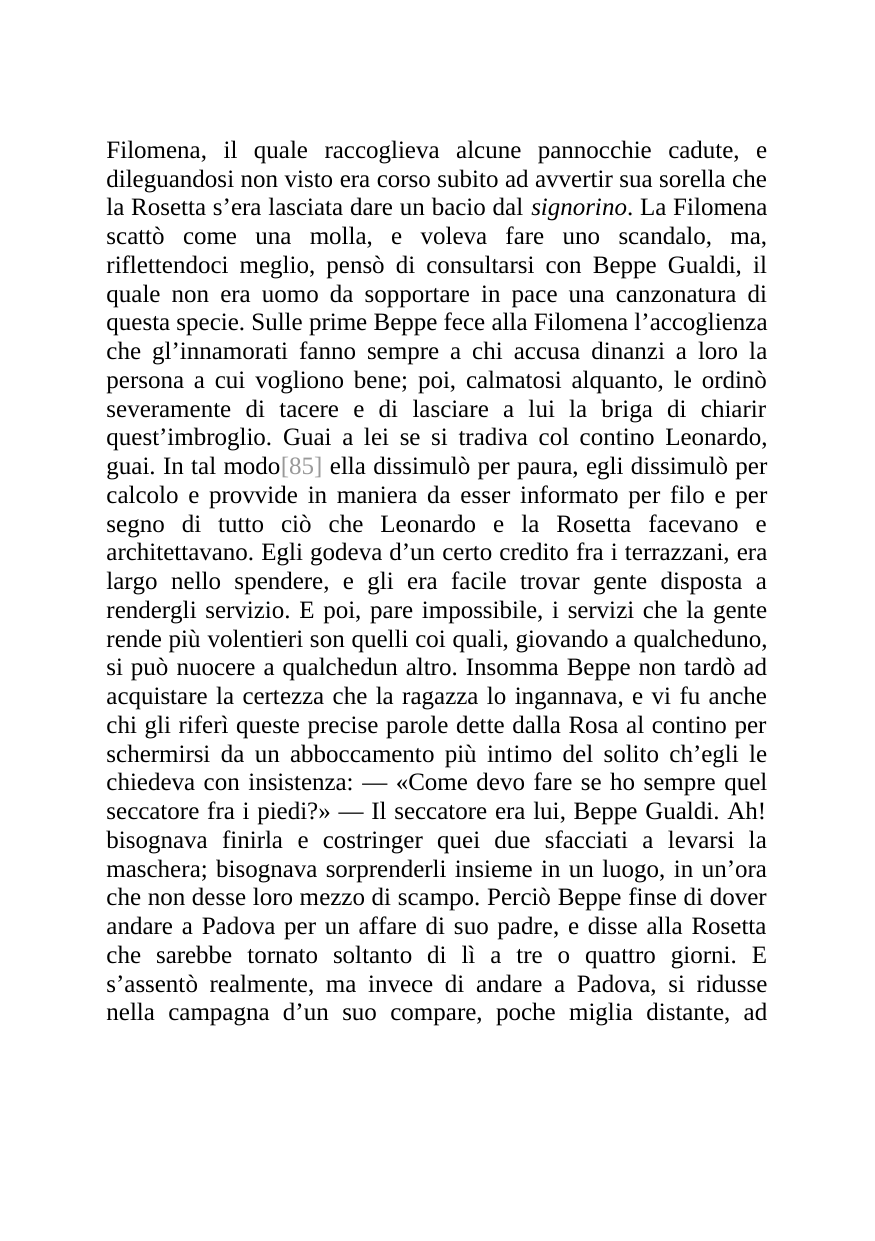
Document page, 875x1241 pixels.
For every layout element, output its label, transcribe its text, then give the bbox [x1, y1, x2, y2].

text Filomena, il quale raccoglieva alcune pannocchie cadute, e dileguandosi non visto era corso subito ad avvertir sua sorella che la Rosetta s’era lasciata dare un bacio dal signorino. La Filomena scattò come una molla, e voleva fare uno scandalo, ma, riflettendoci meglio, pensò di consultarsi con Beppe Gualdi, il quale non era uomo da sopportare in pace una canzonatura di questa specie. Sulle prime Beppe fece alla Filomena l’accoglienza che gl’innamorati fanno sempre a chi accusa dinanzi a loro la persona a cui vogliono bene; poi, calmatosi alquanto, le ordinò severamente di tacere e di lasciare a lui la briga di chiarir quest’imbroglio. Guai a lei se si tradiva col contino Leonardo, guai. In tal modo[85] ella dissimulò per paura, egli dissimulò per calcolo e provvide in maniera da esser informato per filo e per segno di tutto ciò che Leonardo e la Rosetta facevano e architettavano. Egli godeva d’un certo credito fra i terrazzani, era largo nello spendere, e gli era facile trovar gente disposta a rendergli servizio. E poi, pare impossibile, i servizi che la gente rende più volentieri son quelli coi quali, giovando a qualcheduno, si può nuocere a qualchedun altro. Insomma Beppe non tardò ad acquistare la certezza che la ragazza lo ingannava, e vi fu anche chi gli riferì queste precise parole dette dalla Rosa al contino per schermirsi da un abboccamento più intimo del solito ch’egli le chiedeva con insistenza: — «Come devo fare se ho sempre quel seccatore fra i piedi?» — Il seccatore era lui, Beppe Gualdi. Ah! bisognava finirla e costringer quei due sfacciati a levarsi la maschera; bisognava sorprenderli insieme in un luogo, in un’ora che non desse loro mezzo di scampo. Perciò Beppe finse di dover andare a Padova per un affare di suo padre, e disse alla Rosetta che sarebbe tornato soltanto di lì a tre o quattro giorni. E s’assentò realmente, ma invece di andare a Padova, si ridusse nella campagna d’un suo compare, poche miglia distante, ad [106, 135, 768, 1026]
